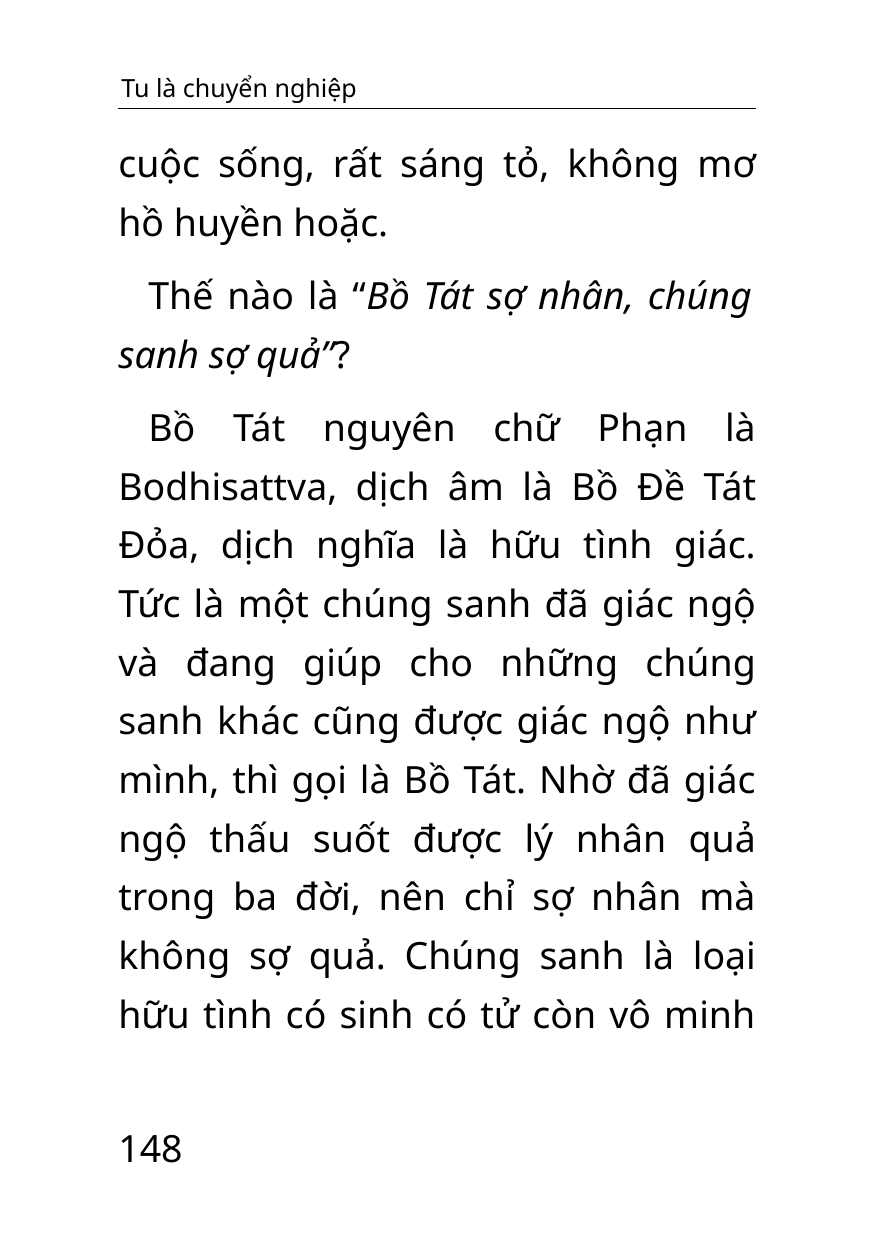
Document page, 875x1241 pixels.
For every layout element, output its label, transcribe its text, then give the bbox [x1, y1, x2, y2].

text cuộc sống, rất sáng tỏ, không mơ hồ huyền hoặc. [118, 138, 756, 247]
text Thế nào là “Bồ Tát sợ nhân, chúng sanh sợ quả”? [118, 269, 756, 379]
text Bồ Tát nguyên chữ Phạn là Bodhisattva, dịch âm là Bồ Đề Tát Đỏa, dịch nghĩa là hữu tình giác. Tức là một chúng sanh đã giác ngộ và đang giúp cho những chúng sanh khác cũng được giác ngộ như mình, thì gọi là Bồ Tát. Nhờ đã giác ngộ thấu suốt được lý nhân quả trong ba đời, nên chỉ sợ nhân mà không sợ quả. Chúng sanh là loại hữu tình có sinh có tử còn vô minh [118, 401, 756, 1039]
